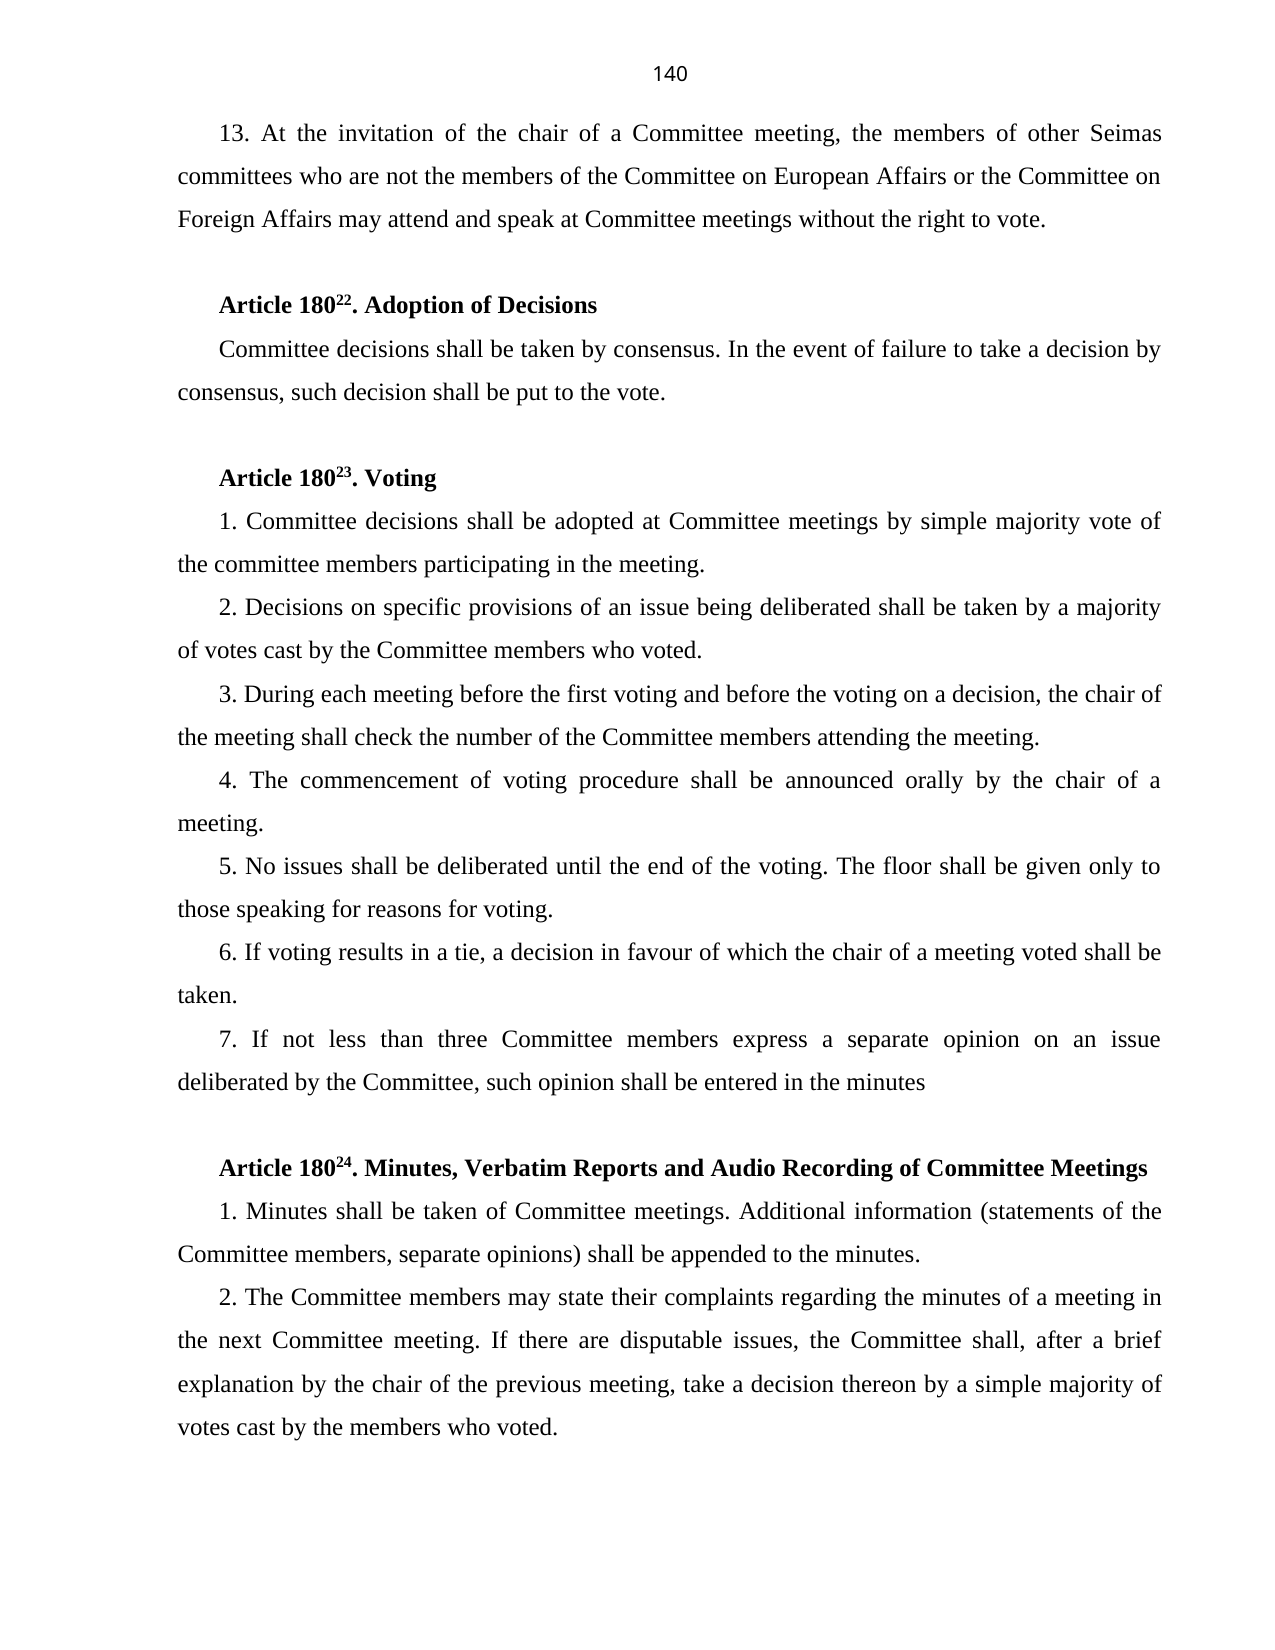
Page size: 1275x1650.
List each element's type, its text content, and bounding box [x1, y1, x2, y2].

text 1. Minutes shall be taken of Committee meetings. Additional information (statements of the Committee members, separate opinions) shall be appended to the minutes. [177, 1196, 1163, 1268]
text 2. Decisions on specific provisions of an issue being deliberated shall be taken by a majority of votes cast by the Committee members who voted. [177, 592, 1163, 664]
text Committee decisions shall be taken by consensus. In the event of failure to take a decision by consensus, such decision shall be put to the vote. [177, 334, 1163, 406]
text 3. During each meeting before the first voting and before the voting on a decision, the chair of the meeting shall check the number of the Committee members attending the meeting. [177, 679, 1163, 751]
text 7. If not less than three Committee members express a separate opinion on an issue deliberated by the Committee, such opinion shall be entered in the minutes [177, 1024, 1163, 1096]
text 1. Committee decisions shall be adopted at Committee meetings by simple majority vote of the committee members participating in the meeting. [177, 506, 1163, 578]
text 4. The commencement of voting procedure shall be announced orally by the chair of a meeting. [177, 765, 1163, 837]
text Article 18023. Voting [177, 463, 1163, 492]
text Article 18024. Minutes, Verbatim Reports and Audio Recording of Committee Meetings [177, 1153, 1163, 1182]
text Article 18022. Adoption of Decisions [177, 291, 1163, 319]
text 6. If voting results in a tie, a decision in favour of which the chair of a meeting voted shall be taken. [177, 937, 1163, 1009]
text 5. No issues shall be deliberated until the end of the voting. The floor shall be given only to those speaking for reasons for voting. [177, 851, 1163, 923]
text 13. At the invitation of the chair of a Committee meeting, the members of other Seimas committees who are not the members of the Committee on European Affairs or the Committee on Foreign Affairs may attend and speak at Committee meetings without the right to vote. [177, 118, 1163, 233]
text 2. The Committee members may state their complaints regarding the minutes of a meeting in the next Committee meeting. If there are disputable issues, the Committee shall, after a brief explanation by the chair of the previous meeting, take a decision thereon by a simple majority of votes cast by the members who voted. [177, 1282, 1163, 1441]
